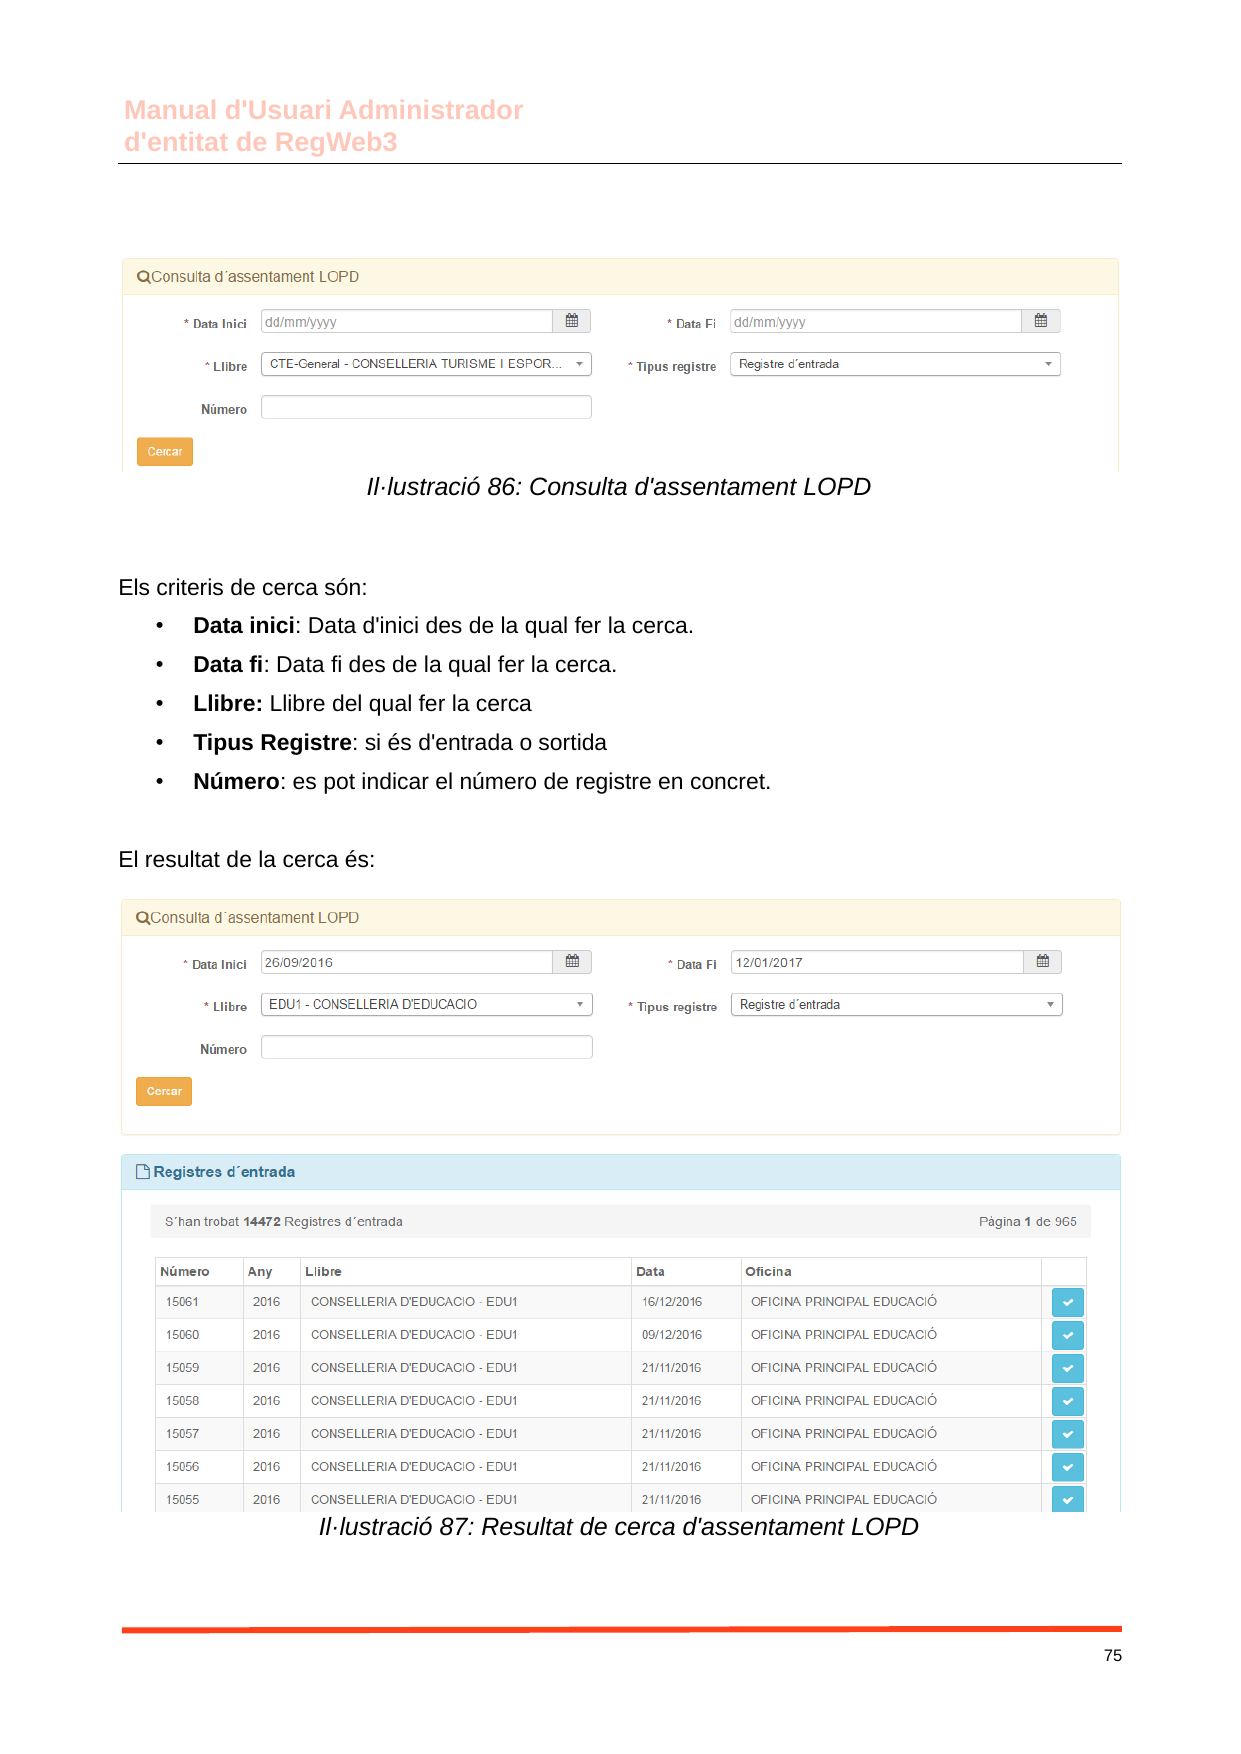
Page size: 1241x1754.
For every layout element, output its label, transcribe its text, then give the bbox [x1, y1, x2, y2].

text El resultat de la cerca és: [118, 846, 1122, 872]
list Tipus Registre: si és d'entrada o sortida [156, 729, 1122, 755]
list Llibre: Llibre del qual fer la cerca [156, 690, 1122, 716]
list Data fi: Data fi des de la qual fer la cerca. [156, 651, 1122, 678]
list Número: es pot indicar el número de registre en concret. [156, 768, 1122, 794]
list Data inici: Data d'inici des de la qual fer la cerca. [156, 612, 1122, 639]
text Il·lustració 86: Consulta d'assentament LOPD [118, 472, 1122, 501]
text Il·lustració 87: Resultat de cerca d'assentament LOPD [118, 1512, 1122, 1541]
text Els criteris de cerca són: [118, 501, 1122, 600]
